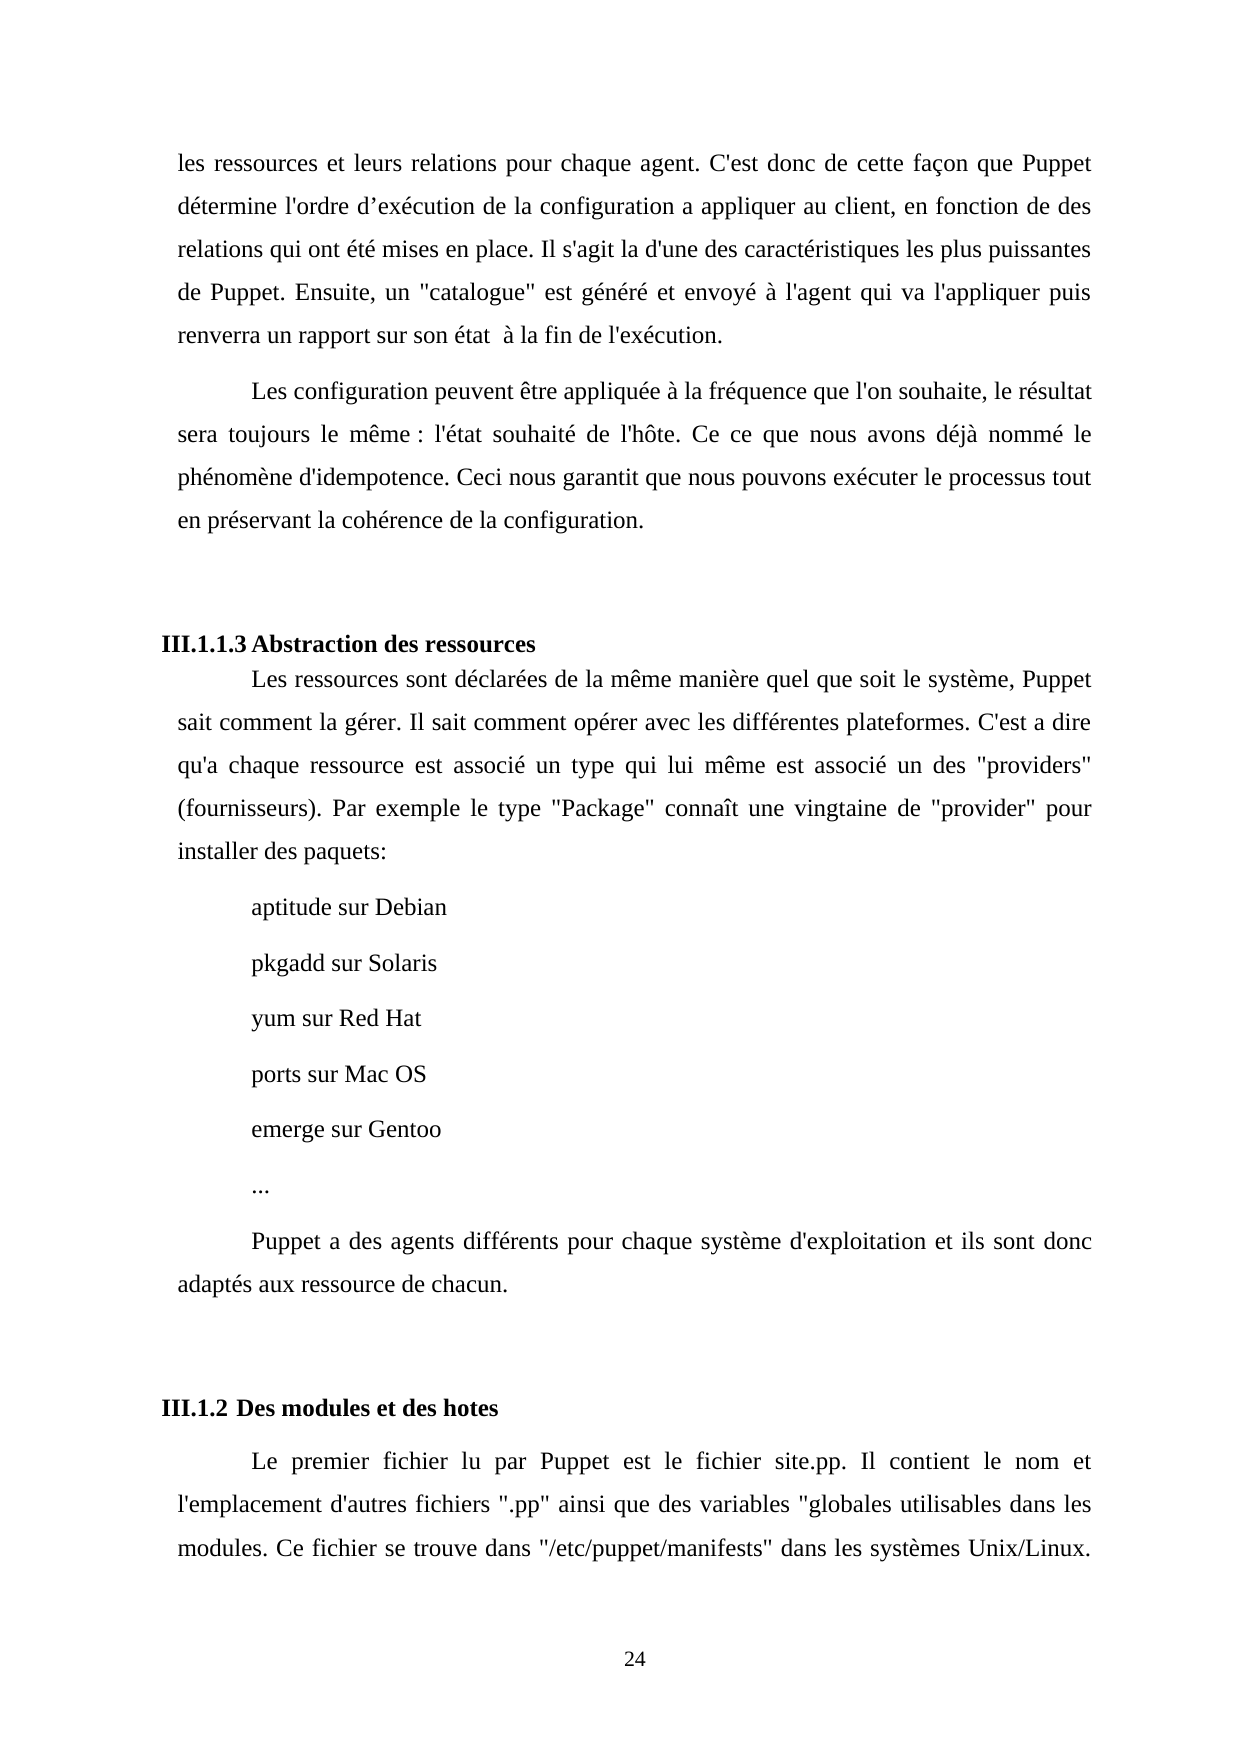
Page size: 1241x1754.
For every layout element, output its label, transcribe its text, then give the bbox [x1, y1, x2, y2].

text les ressources et leurs relations pour chaque agent. C'est donc de cette façon que Puppet détermine l'ordre d’exécution de la configuration a appliquer au client, en fonction de des relations qui ont été mises en place. Il s'agit la d'une des caractéristiques les plus puissantes de Puppet. Ensuite, un "catalogue" est généré et envoyé à l'agent qui va l'appliquer puis renverra un rapport sur son état à la fin de l'exécution. [177, 148, 1092, 349]
text Puppet a des agents différents pour chaque système d'exploitation et ils sont donc adaptés aux ressource de chacun. [177, 1226, 1092, 1298]
text pkgadd sur Solaris [177, 948, 1092, 976]
text emerge sur Gentoo [177, 1114, 1092, 1143]
text yum sur Red Hat [177, 1003, 1092, 1032]
text aptitude sur Debian [177, 892, 1092, 921]
subtitle Abstraction des ressources [161, 629, 1092, 658]
text ports sur Mac OS [177, 1059, 1092, 1088]
text Les ressources sont déclarées de la même manière quel que soit le système, Puppet sait comment la gérer. Il sait comment opérer avec les différentes plateformes. C'est a dire qu'a chaque ressource est associé un type qui lui même est associé un des "providers" (fournisseurs). Par exemple le type "Package" connaît une vingtaine de "provider" pour installer des paquets: [177, 664, 1092, 865]
text Les configuration peuvent être appliquée à la fréquence que l'on souhaite, le résultat sera toujours le même : l'état souhaité de l'hôte. Ce ce que nous avons déjà nommé le phénomène d'idempotence. Ceci nous garantit que nous pouvons exécuter le processus tout en préservant la cohérence de la configuration. [177, 376, 1092, 534]
subtitle Des modules et des hotes [161, 1393, 1092, 1421]
text ... [177, 1170, 1092, 1199]
text Le premier fichier lu par Puppet est le fichier site.pp. Il contient le nom et l'emplacement d'autres fichiers ".pp" ainsi que des variables "globales utilisables dans les modules. Ce fichier se trouve dans "/etc/puppet/manifests" dans les systèmes Unix/Linux. [177, 1446, 1092, 1561]
